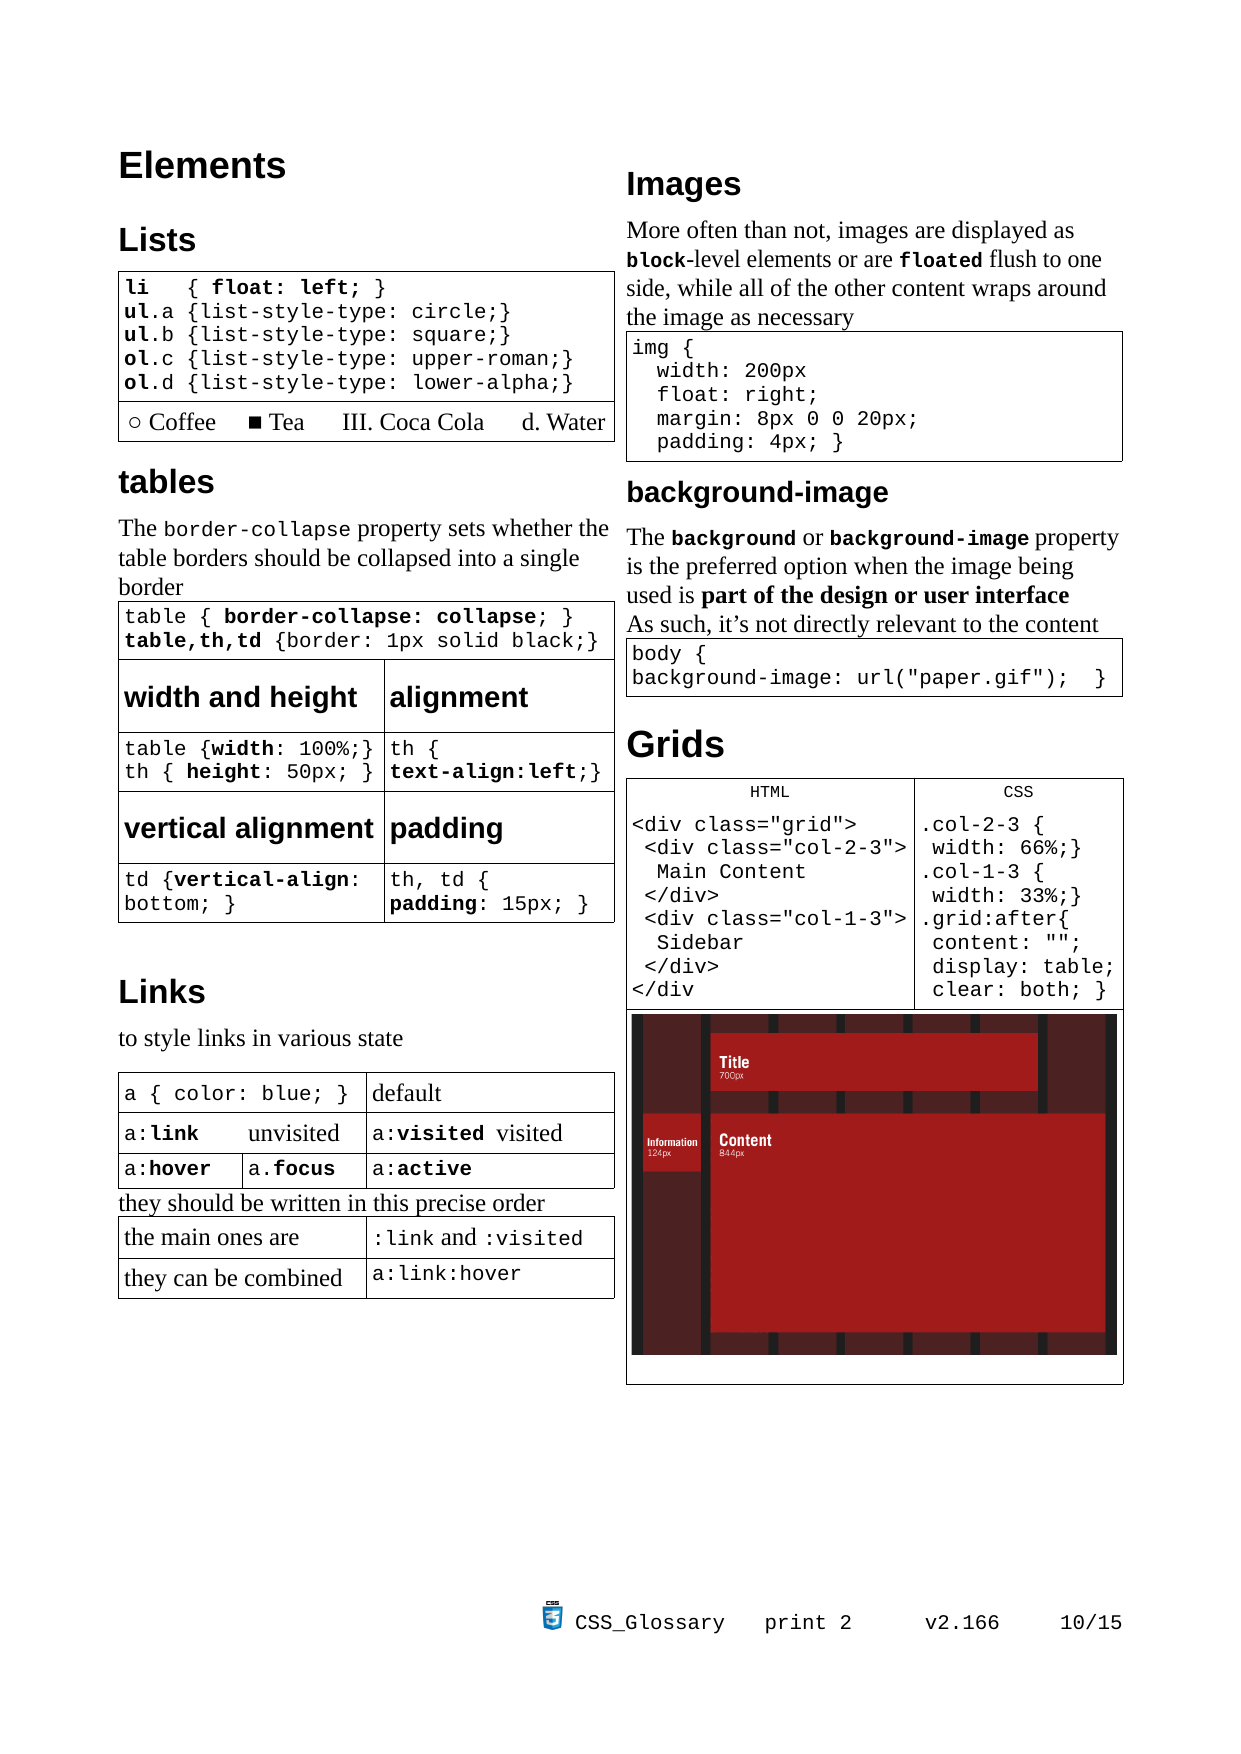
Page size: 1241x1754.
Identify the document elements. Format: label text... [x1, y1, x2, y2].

table_cell ○ Coffee ■ Tea III. Coca Cola d. Water [119, 402, 614, 441]
subtitle Links [118, 972, 614, 1010]
table_cell a:link:hover [367, 1259, 614, 1298]
table_cell a:link [119, 1113, 242, 1152]
table_cell th { text-align:left;} [385, 733, 614, 791]
table_cell width and height [119, 660, 384, 732]
text to style links in various state [118, 1023, 614, 1051]
table_header :link and :visited [367, 1217, 614, 1258]
table_header CSS [915, 779, 1123, 808]
table_cell they can be combined [119, 1259, 366, 1298]
subtitle background-image [626, 475, 1122, 509]
subtitle Images [626, 164, 1122, 203]
table_cell td {vertical-align: bottom; } [119, 864, 384, 922]
table_cell table {width: 100%;} th { height: 50px; } [119, 733, 384, 791]
table_cell alignment [385, 660, 614, 732]
text they should be written in this precise order [118, 1189, 614, 1216]
table_cell <div class="grid"> <div class="col-2-3"> Main Content </div> <div class="col-1-3"> Sidebar </div> </div [627, 808, 914, 1009]
table_cell th, td { padding: 15px; } [385, 864, 614, 922]
table_header table { border-collapse: collapse; } table,th,td {border: 1px solid black;} [119, 602, 614, 659]
table_cell [490, 1154, 614, 1188]
table_header img { width: 200px float: right; margin: 8px 0 0 20px; padding: 4px; } [627, 332, 1122, 461]
table_cell a:hover [119, 1154, 242, 1188]
table_header li { float: left; } ul.a {list-style-type: circle;} ul.b {list-style-type: square;} ol.c {list-style-type: upper-roman;} ol.d {list-style-type: lower-alpha;} [119, 272, 614, 401]
picture [542, 1601, 563, 1630]
table_cell vertical alignment [119, 792, 384, 863]
text The background or background-image property is the preferred option when the image being used is part of the design or user interface [626, 522, 1122, 609]
table_cell visited [490, 1113, 614, 1152]
picture [631, 1014, 1117, 1355]
text As such, it’s not directly relevant to the content [626, 609, 1122, 637]
table_header HTML [627, 779, 914, 808]
text More often than not, images are displayed as block-level elements or are floated flush to one side, while all of the other content wraps around the image as necessary [626, 215, 1122, 331]
table_cell padding [385, 792, 614, 863]
subtitle tables [118, 462, 614, 501]
table_header the main ones are [119, 1217, 366, 1258]
table_header body { background-image: url("paper.gif"); } [627, 639, 1122, 696]
text The border-collapse property sets whether the table borders should be collapsed into a single border [118, 513, 614, 601]
table_cell .col-2-3 { width: 66%;} .col-1-3 { width: 33%;} .grid:after{ content: ""; display: table; clear: both; } [915, 808, 1123, 1009]
subtitle Lists [118, 220, 614, 259]
table_cell a.focus [243, 1154, 366, 1188]
table_header a { color: blue; } [119, 1073, 366, 1112]
table_cell a:visited [367, 1113, 490, 1152]
table_cell a:active [367, 1154, 490, 1188]
subtitle Elements [118, 143, 614, 187]
subtitle Grids [626, 721, 1122, 765]
table_cell [627, 1010, 1123, 1384]
table_header default [367, 1073, 614, 1112]
table_cell unvisited [242, 1113, 366, 1152]
